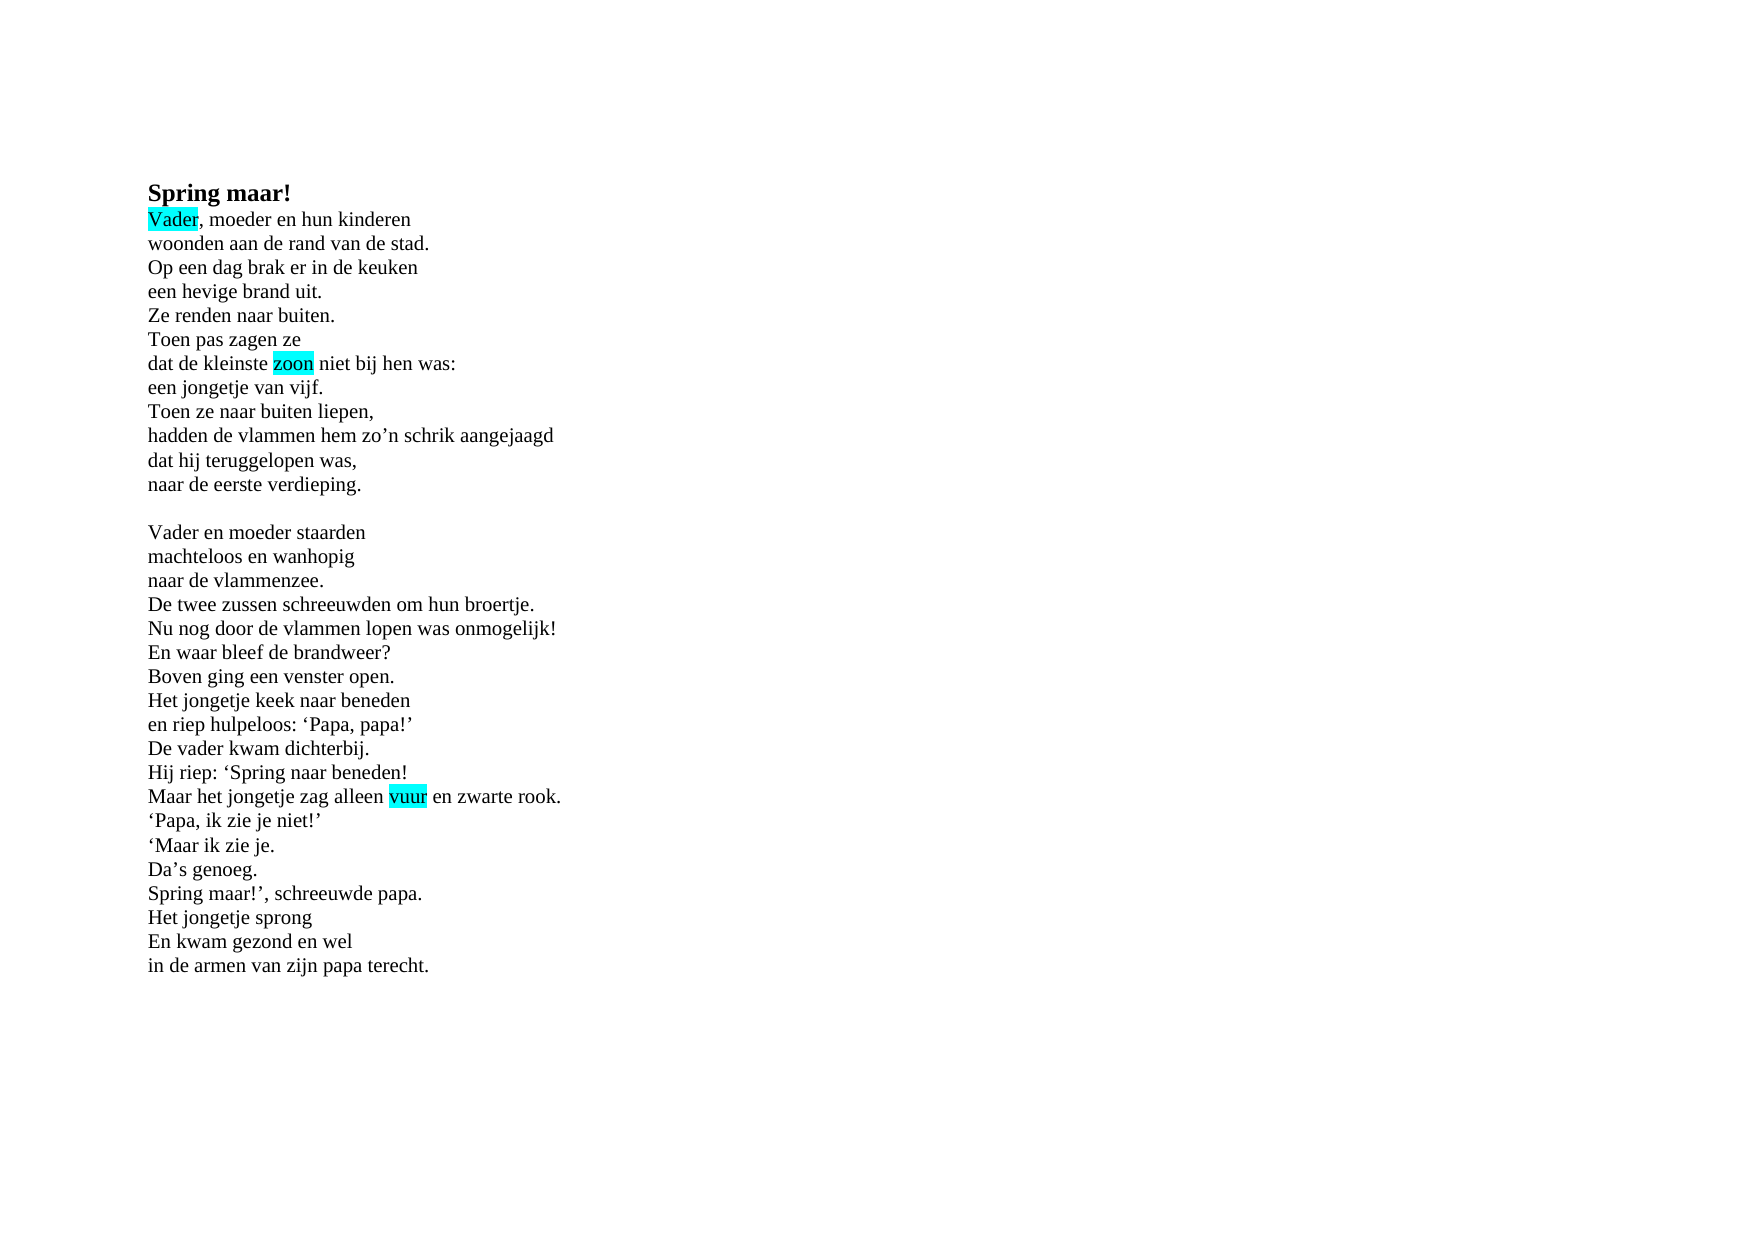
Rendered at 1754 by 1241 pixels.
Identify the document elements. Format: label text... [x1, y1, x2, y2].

text De vader kwam dichterbij. [148, 736, 841, 760]
text dat de kleinste zoon niet bij hen was: [148, 351, 841, 375]
text Het jongetje sprong [148, 905, 841, 929]
text en riep hulpeloos: ‘Papa, papa!’ [148, 712, 841, 736]
text Spring maar!’, schreeuwde papa. [148, 881, 841, 905]
text een jongetje van vijf. [148, 375, 841, 399]
text En waar bleef de brandweer? [148, 640, 841, 664]
text Het jongetje keek naar beneden [148, 688, 841, 712]
text hadden de vlammen hem zo’n schrik aangejaagd [148, 423, 841, 447]
text Toen ze naar buiten liepen, [148, 399, 841, 423]
text De twee zussen schreeuwden om hun broertje. [148, 592, 841, 616]
text naar de eerste verdieping. [148, 472, 841, 496]
text machteloos en wanhopig [148, 544, 841, 568]
text Spring maar! [148, 178, 841, 207]
text een hevige brand uit. [148, 279, 841, 303]
text naar de vlammenzee. [148, 568, 841, 592]
text Op een dag brak er in de keuken [148, 255, 841, 279]
text Nu nog door de vlammen lopen was onmogelijk! [148, 616, 841, 640]
text Da’s genoeg. [148, 857, 841, 881]
text ‘Maar ik zie je. [148, 832, 841, 857]
text Hij riep: ‘Spring naar beneden! [148, 760, 841, 784]
text Maar het jongetje zag alleen vuur en zwarte rook. [148, 784, 841, 808]
text dat hij teruggelopen was, [148, 447, 841, 472]
text Vader, moeder en hun kinderen [148, 207, 841, 231]
text woonden aan de rand van de stad. [148, 231, 841, 255]
text En kwam gezond en wel [148, 929, 841, 953]
text in de armen van zijn papa terecht. [148, 953, 841, 977]
text Boven ging een venster open. [148, 664, 841, 688]
text Toen pas zagen ze [148, 327, 841, 351]
text ‘Papa, ik zie je niet!’ [148, 808, 841, 832]
text Vader en moeder staarden [148, 520, 841, 544]
text Ze renden naar buiten. [148, 303, 841, 327]
